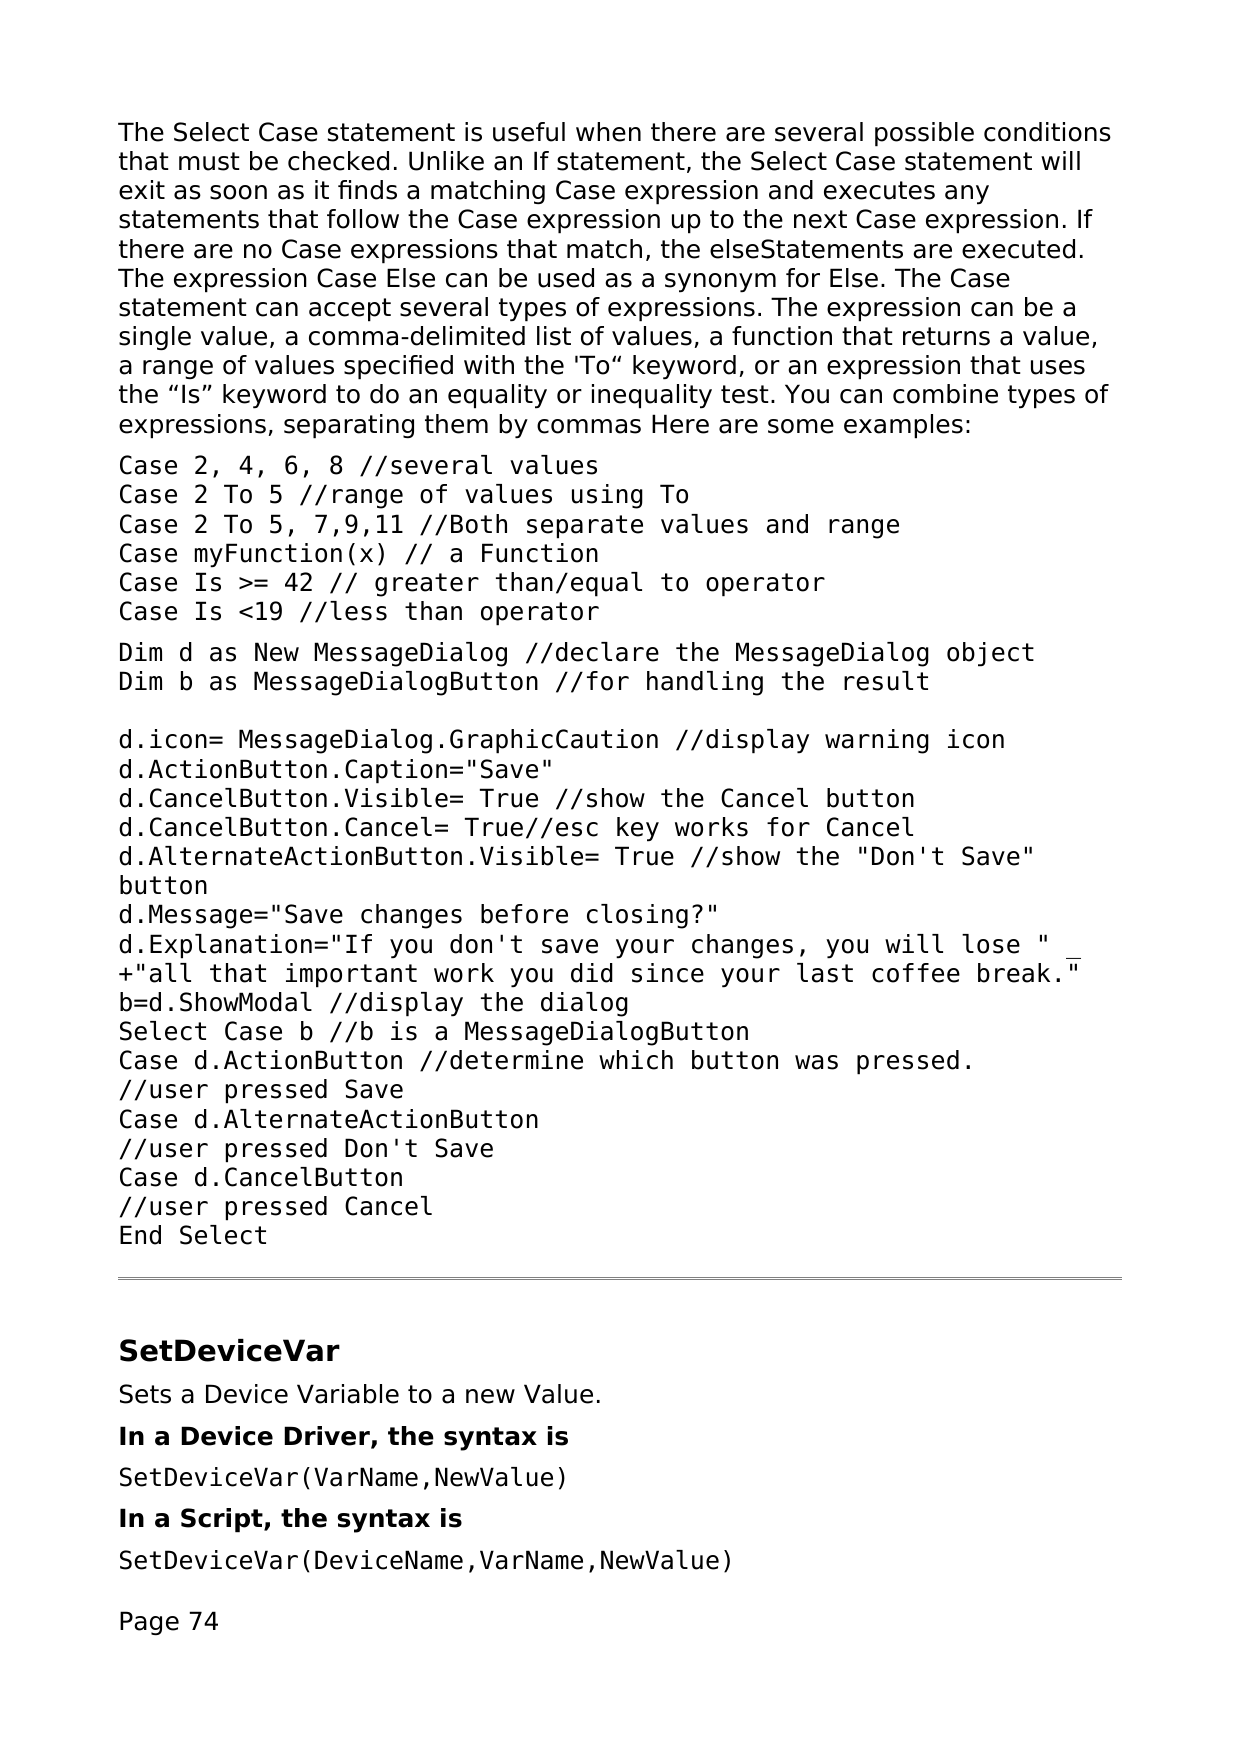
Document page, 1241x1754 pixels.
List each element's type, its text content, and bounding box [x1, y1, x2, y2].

text The Select Case statement is useful when there are several possible conditions that must be checked. Unlike an If statement, the Select Case statement will exit as soon as it finds a matching Case expression and executes any statements that follow the Case expression up to the next Case expression. If there are no Case expressions that match, the elseStatements are executed. The expression Case Else can be used as a synonym for Else. The Case statement can accept several types of expressions. The expression can be a single value, a comma-delimited list of values, a function that returns a value, a range of values specified with the 'To“ keyword, or an expression that uses the “Is” keyword to do an equality or inequality test. You can combine types of expressions, separating them by commas Here are some examples: [118, 118, 1122, 439]
text Dim d as New MessageDialog //declare the MessageDialog object Dim b as MessageDialogButton //for handling the result d.icon= MessageDialog.GraphicCaution //display warning icon d.ActionButton.Caption="Save" d.CancelButton.Visible= True //show the Cancel button d.CancelButton.Cancel= True//esc key works for Cancel d.AlternateActionButton.Visible= True //show the "Don't Save" button d.Message="Save changes before closing?" d.Explanation="If you don't save your changes, you will lose " _ +"all that important work you did since your last coffee break." b=d.ShowModal //display the dialog Select Case b //b is a MessageDialogButton Case d.ActionButton //determine which button was pressed. //user pressed Save Case d.AlternateActionButton //user pressed Don't Save Case d.CancelButton //user pressed Cancel End Select [118, 638, 1122, 1251]
text Sets a Device Variable to a new Value. [118, 1380, 1122, 1409]
text SetDeviceVar(DeviceName,VarName,NewValue) [118, 1546, 1122, 1575]
text Case 2, 4, 6, 8 //several values Case 2 To 5 //range of values using To Case 2 To 5, 7,9,11 //Both separate values and range Case myFunction(x) // a Function Case Is >= 42 // greater than/equal to operator Case Is <19 //less than operator [118, 451, 1122, 626]
text In a Device Driver, the syntax is [118, 1422, 1122, 1451]
text SetDeviceVar(VarName,NewValue) [118, 1464, 1122, 1493]
subtitle SetDeviceVar [118, 1334, 1122, 1368]
text In a Script, the syntax is [118, 1504, 1122, 1534]
